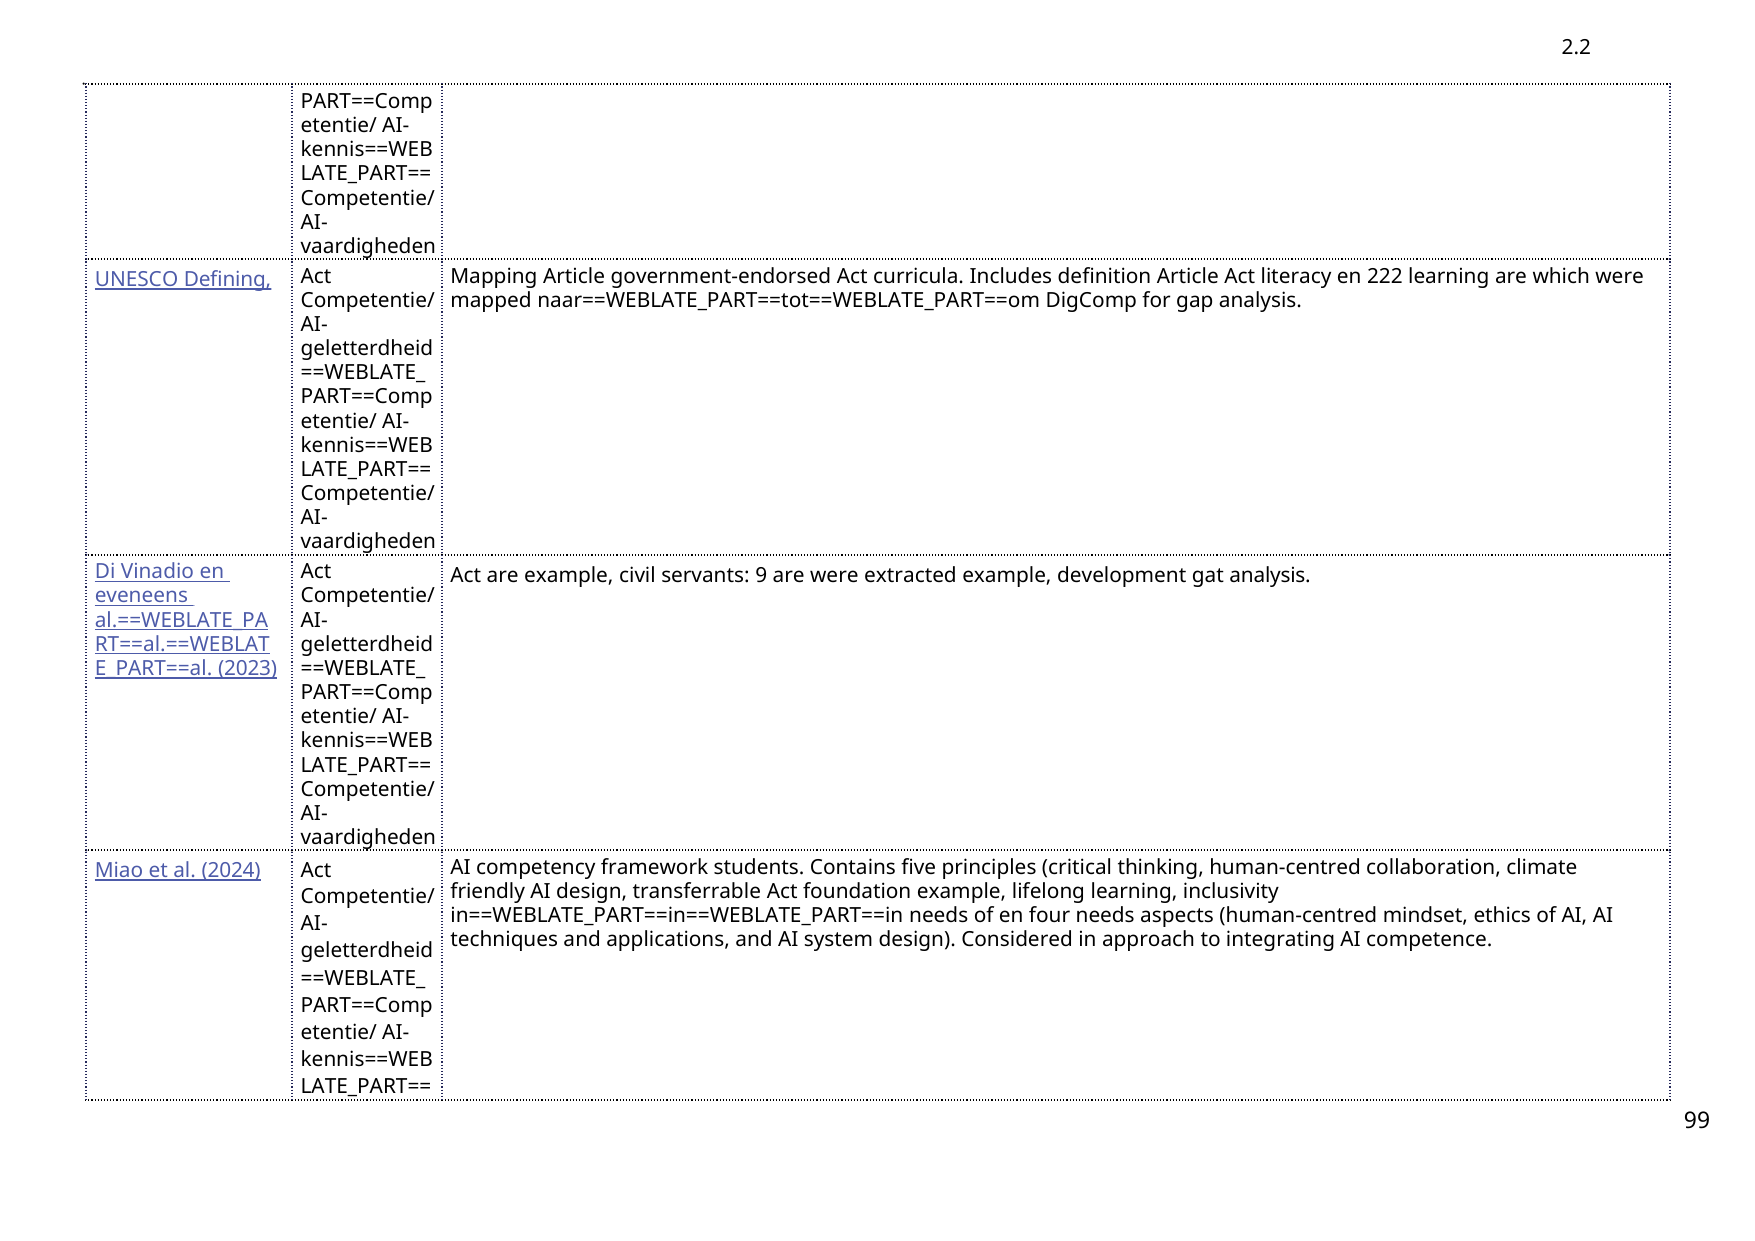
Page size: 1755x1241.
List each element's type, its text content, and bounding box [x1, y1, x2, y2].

table_cell UNESCO Defining, [86, 258, 292, 554]
table_cell [86, 83, 292, 258]
table_cell Act are example, civil servants: 9 are were extracted example, development gat analysis. [442, 554, 1670, 849]
table_cell AI competency framework students. Contains five principles (critical thinking, human-centred collaboration, climate friendly AI design, transferrable Act foundation example, lifelong learning, inclusivity in==WEBLATE_PART==in==WEBLATE_PART==in needs of en four needs aspects (human-centred mindset, ethics of AI, AI techniques and applications, and AI system design). Considered in approach to integrating AI competence. [442, 849, 1670, 1099]
table_cell PART==Competentie/ AI-kennis==WEBLATE_PART==Competentie/ AI-vaardigheden [292, 83, 442, 258]
table_cell Act Competentie/ AI-geletterdheid==WEBLATE_PART==Competentie/ AI-kennis==WEBLATE_PART==Competentie/ AI-vaardigheden [292, 258, 442, 554]
table_cell Di Vinadio en eveneens al.==WEBLATE_PART==al.==WEBLATE_PART==al. (2023) [86, 554, 292, 849]
table_cell Miao et al. (2024) [86, 849, 292, 1099]
table_cell Mapping Article government-endorsed Act curricula. Includes definition Article Act literacy en 222 learning are which were mapped naar==WEBLATE_PART==tot==WEBLATE_PART==om DigComp for gap analysis. [442, 258, 1670, 554]
table_cell Act Competentie/ AI-geletterdheid==WEBLATE_PART==Competentie/ AI-kennis==WEBLATE_PART== [292, 849, 442, 1099]
table_cell [442, 83, 1670, 258]
table_cell Act Competentie/ AI-geletterdheid==WEBLATE_PART==Competentie/ AI-kennis==WEBLATE_PART==Competentie/ AI-vaardigheden [292, 554, 442, 849]
